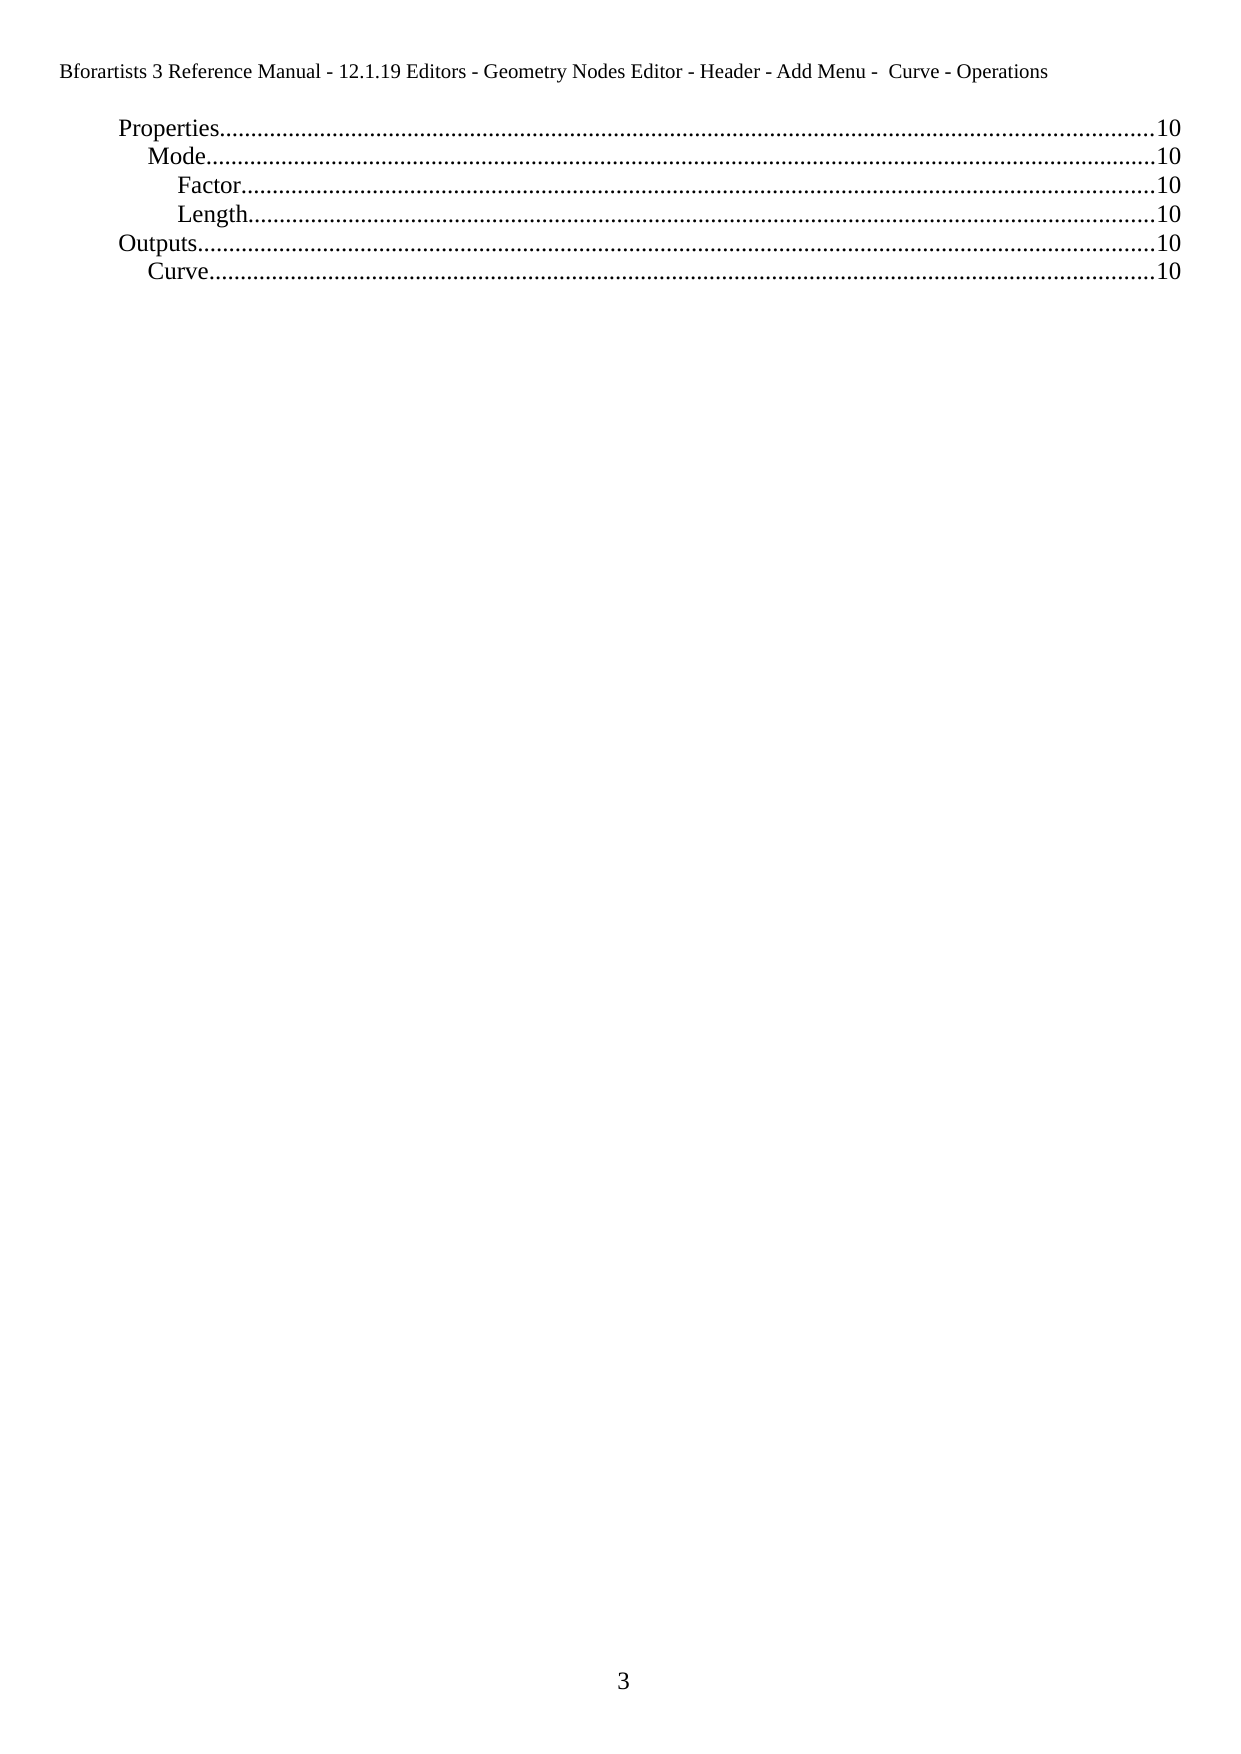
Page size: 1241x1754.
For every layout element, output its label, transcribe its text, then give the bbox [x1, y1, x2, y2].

text Curve 10 [147, 256, 1181, 285]
text Properties 10 [118, 113, 1181, 141]
text Factor 10 [177, 170, 1181, 199]
text Mode 10 [147, 141, 1181, 170]
text Length 10 [177, 199, 1181, 228]
text Outputs 10 [118, 228, 1181, 256]
